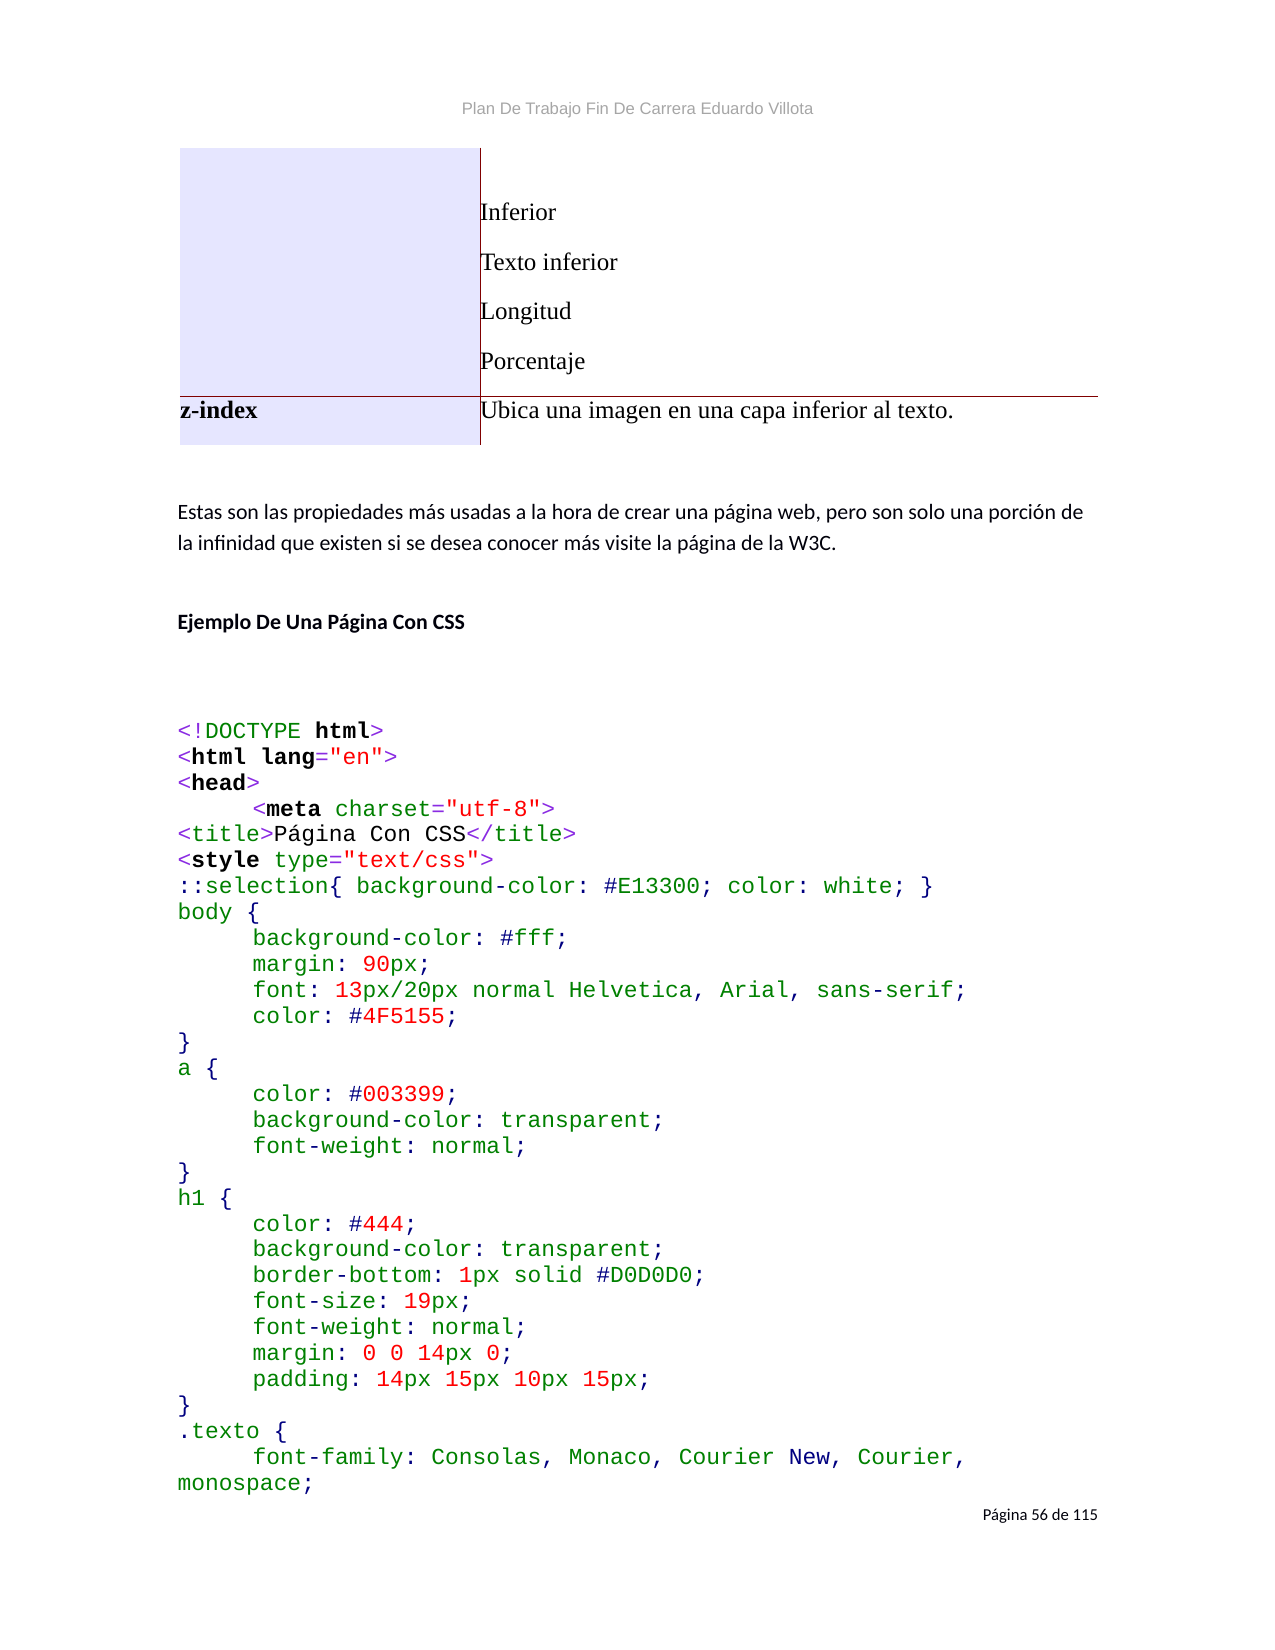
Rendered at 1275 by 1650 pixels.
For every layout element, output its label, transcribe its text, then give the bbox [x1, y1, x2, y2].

text <html lang="en"> [177, 745, 1098, 771]
text font-family: Consolas, Monaco, Courier New, Courier, monospace; [177, 1445, 1098, 1497]
text body { [177, 901, 1098, 927]
text background-color: #fff; [177, 927, 1098, 952]
text a { [177, 1056, 1098, 1082]
text padding: 14px 15px 10px 15px; [177, 1367, 1098, 1393]
text margin: 0 0 14px 0; [177, 1342, 1098, 1367]
text } [177, 1393, 1098, 1419]
table_cell Longitud [481, 296, 1097, 346]
text background-color: transparent; [177, 1108, 1098, 1134]
text } [177, 1160, 1098, 1186]
text } [177, 1030, 1098, 1056]
text <!DOCTYPE html> [177, 719, 1098, 745]
text border-bottom: 1px solid #D0D0D0; [177, 1264, 1098, 1290]
text background-color: transparent; [177, 1238, 1098, 1264]
table_cell [481, 148, 1097, 197]
text <style type="text/css"> [177, 849, 1098, 875]
table_cell Porcentaje [481, 346, 1097, 396]
text color: #4F5155; [177, 1004, 1098, 1030]
table_cell Ubica una imagen en una capa inferior al texto. [481, 397, 1097, 445]
text color: #444; [177, 1212, 1098, 1238]
text font-weight: normal; [177, 1316, 1098, 1342]
table_cell Inferior [481, 197, 1097, 247]
text font-size: 19px; [177, 1290, 1098, 1316]
table_cell Texto inferior [481, 247, 1097, 296]
table_cell [180, 148, 480, 396]
text margin: 90px; [177, 952, 1098, 978]
text ::selection{ background-color: #E13300; color: white; } [177, 875, 1098, 901]
text <title>Página Con CSS</title> [177, 823, 1098, 849]
text Estas son las propiedades más usadas a la hora de crear una página web, pero son solo una porción de la infinidad que existen si se desea conocer más visite la página de la W3C. [177, 498, 1098, 556]
text h1 { [177, 1186, 1098, 1212]
text color: #003399; [177, 1082, 1098, 1108]
text <meta charset="utf-8"> [177, 797, 1098, 823]
text <head> [177, 771, 1098, 797]
text font-weight: normal; [177, 1134, 1098, 1160]
text Ejemplo De Una Página Con CSS [177, 608, 1098, 635]
table_cell z-index [180, 397, 480, 445]
text .texto { [177, 1419, 1098, 1445]
text font: 13px/20px normal Helvetica, Arial, sans-serif; [177, 978, 1098, 1004]
